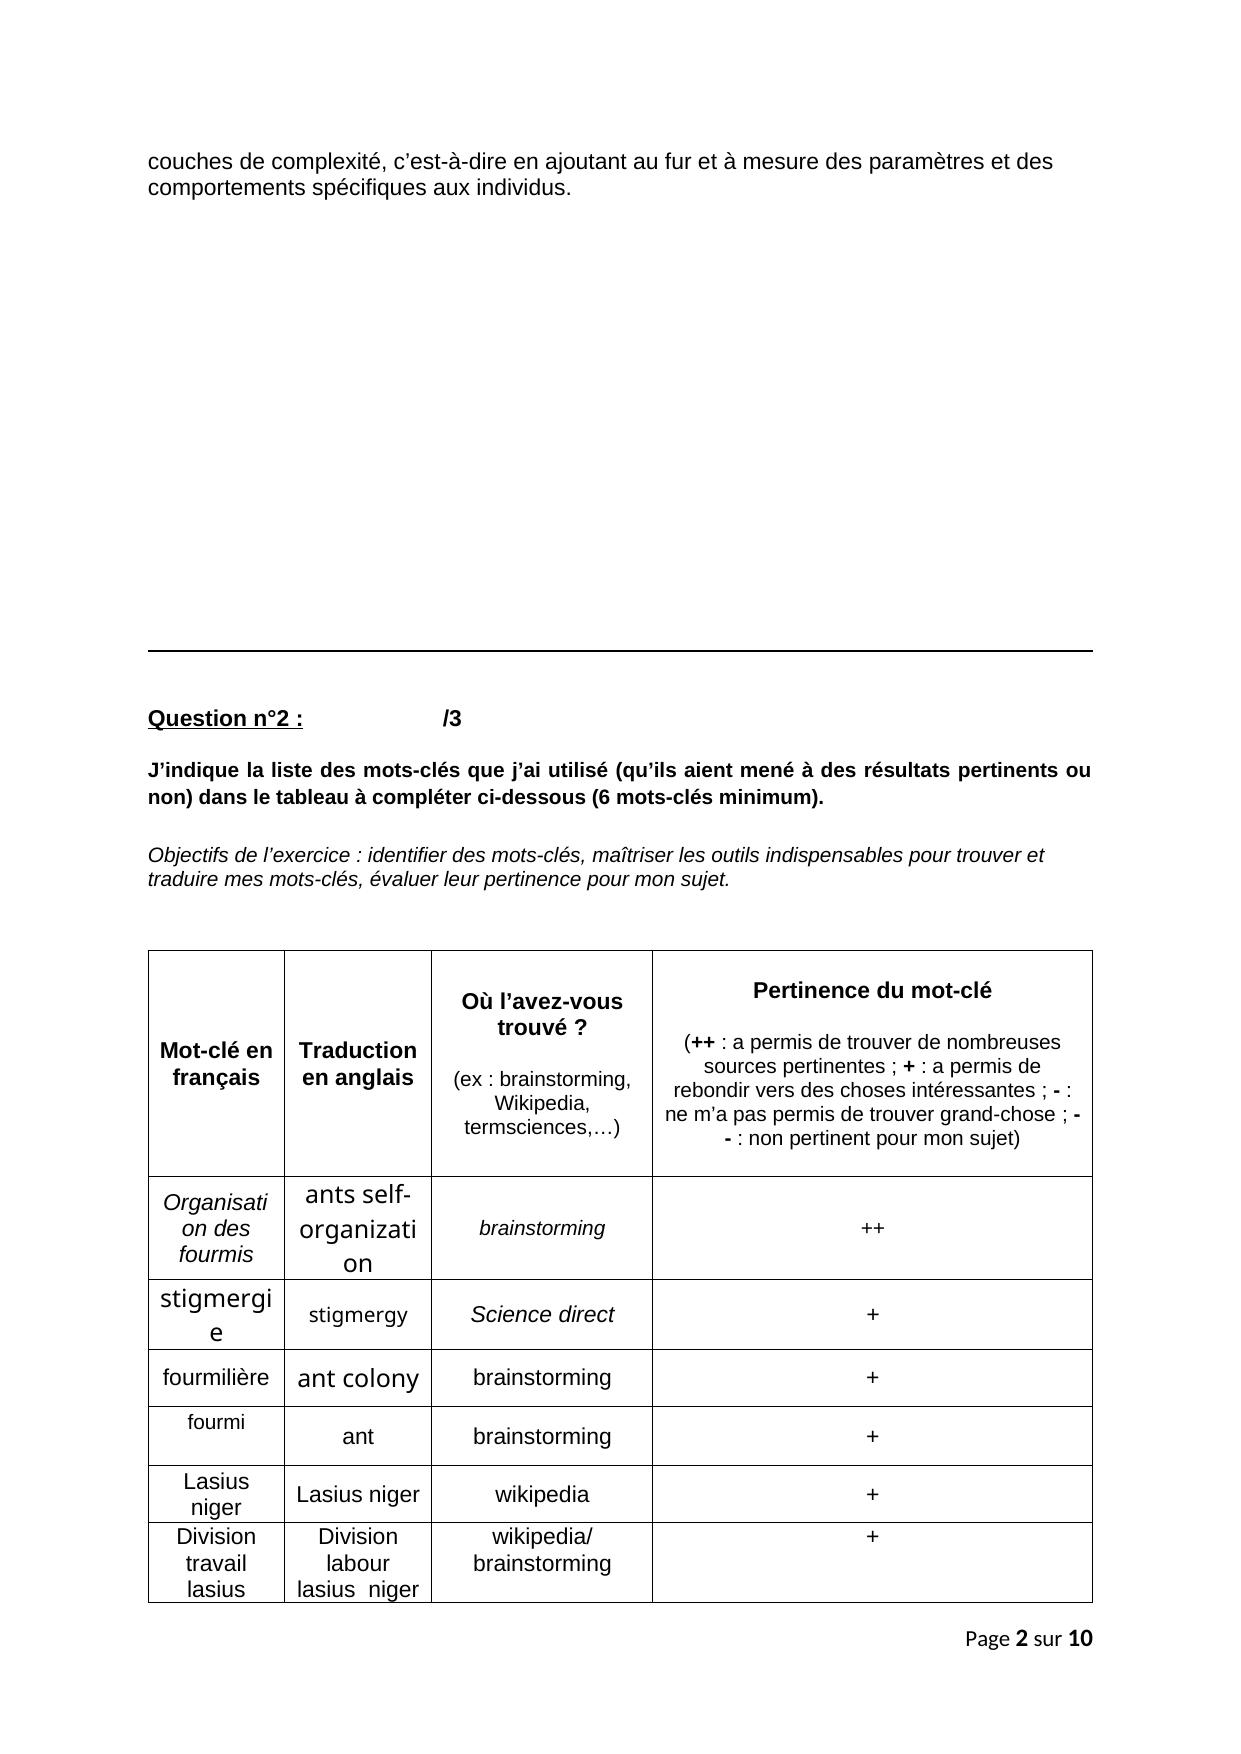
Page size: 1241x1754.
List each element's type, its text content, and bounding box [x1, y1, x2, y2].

table_cell Science direct [432, 1280, 652, 1348]
table_cell stigmergie [149, 1280, 284, 1348]
table_header Pertinence du mot-clé (++ : a permis de trouver de nombreuses sources pertinentes ; + : a permis de rebondir vers des choses intéressantes ; - : ne m’a pas permis de trouver grand-chose ; - - : non pertinent pour mon sujet) [653, 951, 1092, 1176]
table_cell ++ [653, 1177, 1092, 1279]
text Question n°2 : /3 [148, 705, 1093, 731]
table_header Traduction en anglais [285, 951, 431, 1176]
table_cell fourmi [149, 1407, 284, 1465]
table_cell wikipedia [432, 1466, 652, 1522]
table_cell fourmilière [149, 1350, 284, 1406]
table_cell Division travail lasius [149, 1523, 284, 1602]
table_cell + [653, 1466, 1092, 1522]
table_cell wikipedia/brainstorming [432, 1523, 652, 1602]
table_cell Organisation des fourmis [149, 1177, 284, 1279]
table_header Où l’avez-vous trouvé ? (ex : brainstorming, Wikipedia, termsciences,…) [432, 951, 652, 1176]
table_cell + [653, 1407, 1092, 1465]
text Objectifs de l’exercice : identifier des mots-clés, maîtriser les outils indispensables pour trouver et traduire mes mots-clés, évaluer leur pertinence pour mon sujet. [148, 843, 1093, 891]
table_cell + [653, 1280, 1092, 1348]
table_cell brainstorming [432, 1407, 652, 1465]
table_cell Division labour lasius niger [285, 1523, 431, 1602]
table_header Mot-clé en français [149, 951, 284, 1176]
table_cell ant colony [285, 1350, 431, 1406]
text couches de complexité, c’est-à-dire en ajoutant au fur et à mesure des paramètres et des comportements spécifiques aux individus. [148, 148, 1093, 200]
table_cell Lasius niger [149, 1466, 284, 1522]
table_cell Lasius niger [285, 1466, 431, 1522]
text J’indique la liste des mots-clés que j’ai utilisé (qu’ils aient mené à des résultats pertinents ou non) dans le tableau à compléter ci-dessous (6 mots-clés minimum). [148, 757, 1093, 809]
table_cell brainstorming [432, 1350, 652, 1406]
table_cell brainstorming [432, 1177, 652, 1279]
table_cell + [653, 1523, 1092, 1602]
table_cell + [653, 1350, 1092, 1406]
table_cell ant [285, 1407, 431, 1465]
table_cell ants self-organization [285, 1177, 431, 1279]
table_cell stigmergy [285, 1280, 431, 1348]
